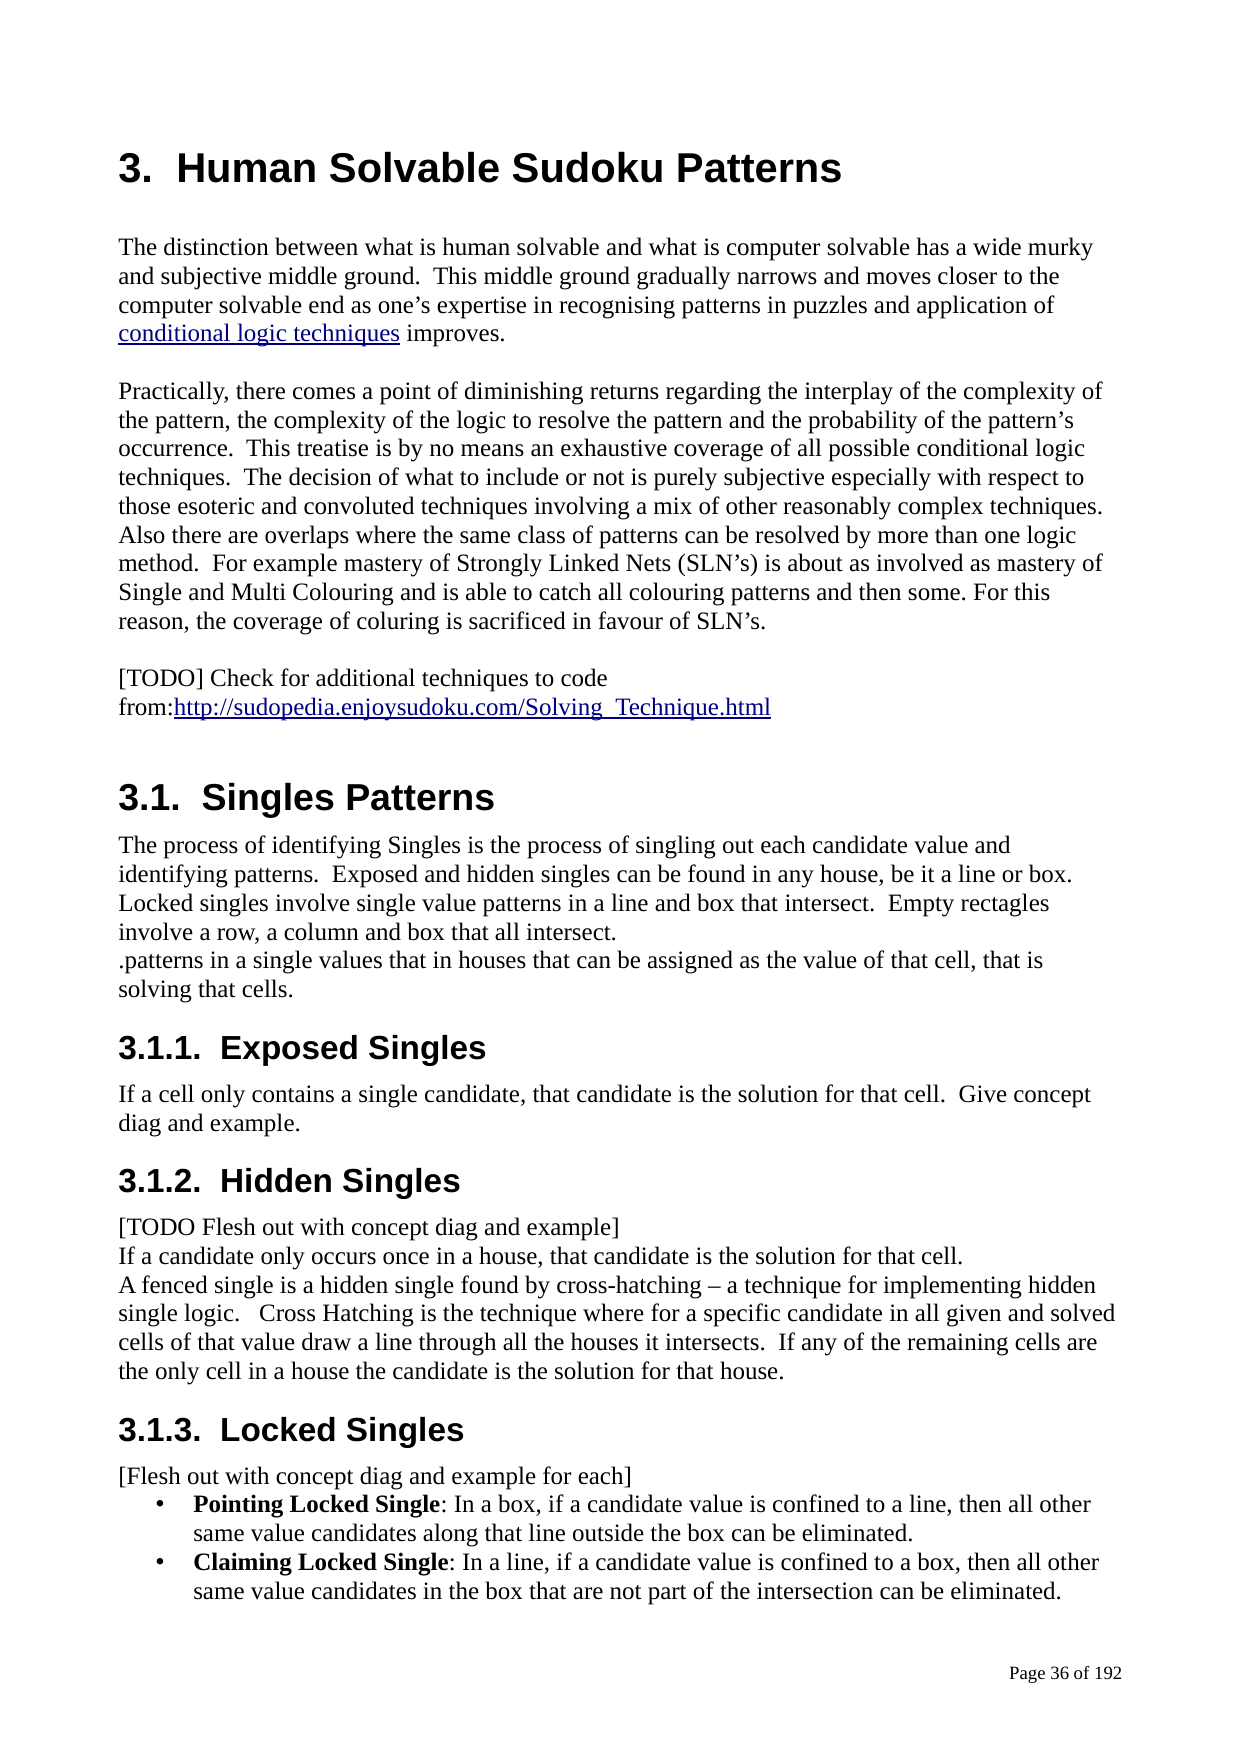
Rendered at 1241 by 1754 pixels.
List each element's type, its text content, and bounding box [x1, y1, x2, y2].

list Pointing Locked Single: In a box, if a candidate value is confined to a line, then all other same value candidates along that line outside the box can be eliminated. [156, 1489, 1122, 1547]
text The process of identifying Singles is the process of singling out each candidate value and identifying patterns. Exposed and hidden singles can be found in any house, be it a line or box. Locked singles involve single value patterns in a line and box that intersect. Empty rectagles involve a row, a column and box that all intersect. [118, 830, 1122, 945]
text .patterns in a single values that in houses that can be assigned as the value of that cell, that is solving that cells. [118, 945, 1122, 1003]
subtitle Human Solvable Sudoku Patterns [118, 143, 1122, 191]
text If a cell only contains a single candidate, that candidate is the solution for that cell. Give concept diag and example. [118, 1079, 1122, 1136]
text [TODO Flesh out with concept diag and example] [118, 1212, 1122, 1241]
subtitle Hidden Singles [118, 1161, 1122, 1200]
text Practically, there comes a point of diminishing returns regarding the interplay of the complexity of the pattern, the complexity of the logic to resolve the pattern and the probability of the pattern’s occurrence. This treatise is by no means an exhaustive coverage of all possible conditional logic techniques. The decision of what to include or not is purely subjective especially with respect to those esoteric and convoluted techniques involving a mix of other reasonably complex techniques. Also there are overlaps where the same class of patterns can be resolved by more than one logic method. For example mastery of Strongly Linked Nets (SLN’s) is about as involved as mastery of Single and Multi Colouring and is able to catch all colouring patterns and then some. For this reason, the coverage of coluring is sacrificed in favour of SLN’s. [118, 376, 1122, 635]
text If a candidate only occurs once in a house, that candidate is the solution for that cell. [118, 1241, 1122, 1270]
subtitle Singles Patterns [118, 775, 1122, 818]
subtitle Locked Singles [118, 1410, 1122, 1448]
text [TODO] Check for additional techniques to code from:http://sudopedia.enjoysudoku.com/Solving_Technique.html [118, 663, 1122, 721]
list Claiming Locked Single: In a line, if a candidate value is confined to a box, then all other same value candidates in the box that are not part of the intersection can be eliminated. [156, 1547, 1122, 1604]
text A fenced single is a hidden single found by cross-hatching – a technique for implementing hidden single logic. Cross Hatching is the technique where for a specific candidate in all given and solved cells of that value draw a line through all the houses it intersects. If any of the remaining cells are the only cell in a house the candidate is the solution for that house. [118, 1270, 1122, 1385]
text The distinction between what is human solvable and what is computer solvable has a wide murky and subjective middle ground. This middle ground gradually narrows and moves closer to the computer solvable end as one’s expertise in recognising patterns in puzzles and application of conditional logic techniques improves. [118, 232, 1122, 347]
text [Flesh out with concept diag and example for each] [118, 1461, 1122, 1489]
subtitle Exposed Singles [118, 1028, 1122, 1066]
